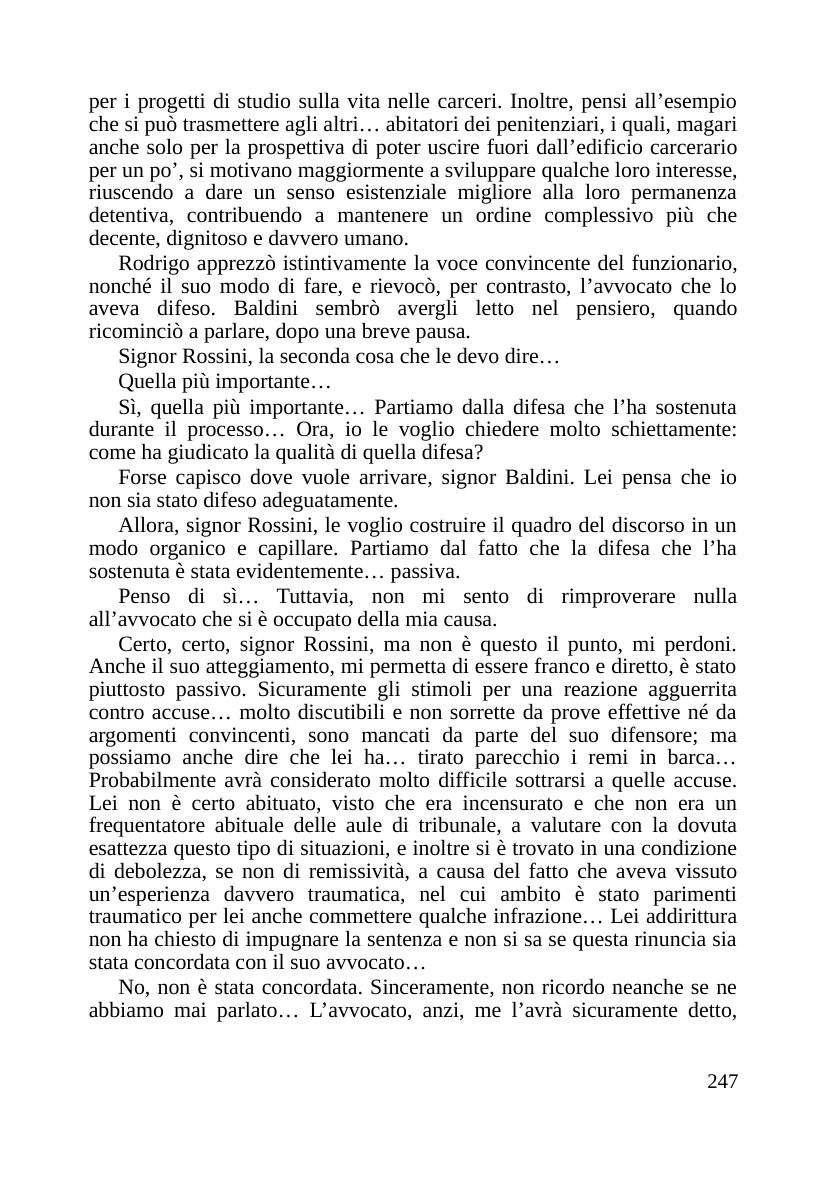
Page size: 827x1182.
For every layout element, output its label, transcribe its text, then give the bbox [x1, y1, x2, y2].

text Rodrigo apprezzò istintivamente la voce convincente del funzionario, nonché il suo modo di fare, e rievocò, per contrasto, l’avvocato che lo aveva difeso. Baldini sembrò avergli letto nel pensiero, quando ricominciò a parlare, dopo una breve pausa. [88, 250, 738, 343]
text Forse capisco dove vuole arrivare, signor Baldini. Lei pensa che io non sia stato difeso adeguatamente. [88, 464, 738, 512]
text No, non è stata concordata. Sinceramente, non ricordo neanche se ne abbiamo mai parlato… L’avvocato, anzi, me l’avrà sicuramente detto, [88, 974, 738, 1022]
text Certo, certo, signor Rossini, ma non è questo il punto, mi perdoni. Anche il suo atteggiamento, mi permetta di essere franco e diretto, è stato piuttosto passivo. Sicuramente gli stimoli per una reazione agguerrita contro accuse… molto discutibili e non sorrette da prove effettive né da argomenti convincenti, sono mancati da parte del suo difensore; ma possiamo anche dire che lei ha… tirato parecchio i remi in barca… Probabilmente avrà considerato molto difficile sottrarsi a quelle accuse. Lei non è certo abituato, visto che era incensurato e che non era un frequentatore abituale delle aule di tribunale, a valutare con la dovuta esattezza questo tipo di situazioni, e inoltre si è trovato in una condizione di debolezza, se non di remissività, a causa del fatto che aveva vissuto un’esperienza davvero traumatica, nel cui ambito è stato parimenti traumatico per lei anche commettere qualche infrazione… Lei addirittura non ha chiesto di impugnare la sentenza e non si sa se questa rinuncia sia stata concordata con il suo avvocato… [88, 631, 738, 974]
text per i progetti di studio sulla vita nelle carceri. Inoltre, pensi all’esempio che si può trasmettere agli altri… abitatori dei penitenziari, i quali, magari anche solo per la prospettiva di poter uscire fuori dall’edificio carcerario per un po’, si motivano maggiormente a sviluppare qualche loro interesse, riuscendo a dare un senso esistenziale migliore alla loro permanenza detentiva, contribuendo a mantenere un ordine complessivo più che decente, dignitoso e davvero umano. [88, 88, 738, 250]
text Signor Rossini, la seconda cosa che le devo dire… [88, 343, 738, 368]
text Sì, quella più importante… Partiamo dalla difesa che l’ha sostenuta durante il processo… Ora, io le voglio chiedere molto schiettamente: come ha giudicato la qualità di quella difesa? [88, 394, 738, 464]
text Allora, signor Rossini, le voglio costruire il quadro del discorso in un modo organico e capillare. Partiamo dal fatto che la difesa che l’ha sostenuta è stata evidentemente… passiva. [88, 512, 738, 583]
text Penso di sì… Tuttavia, non mi sento di rimproverare nulla all’avvocato che si è occupato della mia causa. [88, 583, 738, 631]
text Quella più importante… [88, 368, 738, 394]
